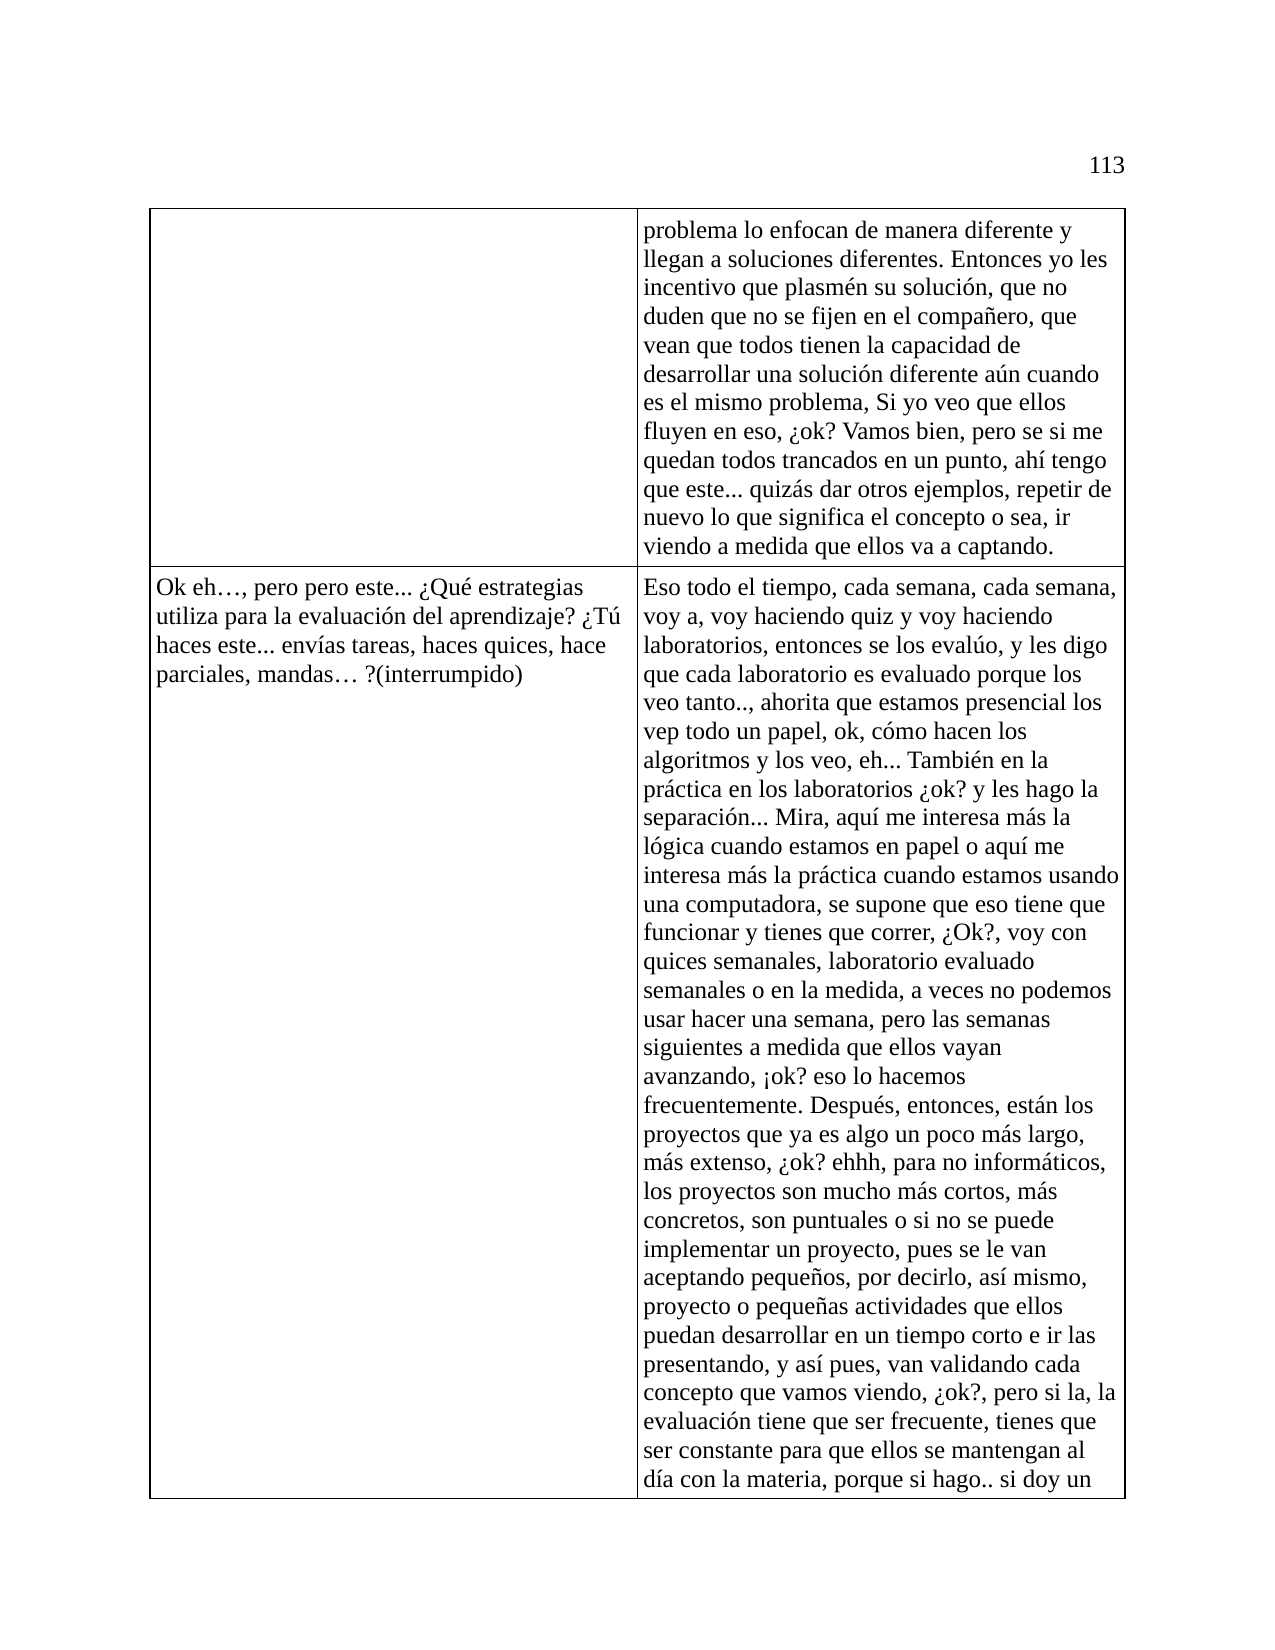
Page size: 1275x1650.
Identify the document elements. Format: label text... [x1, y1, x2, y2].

table_cell [151, 209, 637, 566]
table_cell Ok eh…, pero pero este... ¿Qué estrategias utiliza para la evaluación del aprendizaje? ¿Tú haces este... envías tareas, haces quices, hace parciales, mandas… ?(interrumpido) [151, 567, 637, 1498]
table_cell Eso todo el tiempo, cada semana, cada semana, voy a, voy haciendo quiz y voy haciendo laboratorios, entonces se los evalúo, y les digo que cada laboratorio es evaluado porque los veo tanto.., ahorita que estamos presencial los vep todo un papel, ok, cómo hacen los algoritmos y los veo, eh... También en la práctica en los laboratorios ¿ok? y les hago la separación... Mira, aquí me interesa más la lógica cuando estamos en papel o aquí me interesa más la práctica cuando estamos usando una computadora, se supone que eso tiene que funcionar y tienes que correr, ¿Ok?, voy con quices semanales, laboratorio evaluado semanales o en la medida, a veces no podemos usar hacer una semana, pero las semanas siguientes a medida que ellos vayan avanzando, ¡ok? eso lo hacemos frecuentemente. Después, entonces, están los proyectos que ya es algo un poco más largo, más extenso, ¿ok? ehhh, para no informáticos, los proyectos son mucho más cortos, más concretos, son puntuales o si no se puede implementar un proyecto, pues se le van aceptando pequeños, por decirlo, así mismo, proyecto o pequeñas actividades que ellos puedan desarrollar en un tiempo corto e ir las presentando, y así pues, van validando cada concepto que vamos viendo, ¿ok?, pero si la, la evaluación tiene que ser frecuente, tienes que ser constante para que ellos se mantengan al día con la materia, porque si hago.. si doy un [638, 567, 1124, 1498]
table_cell problema lo enfocan de manera diferente y llegan a soluciones diferentes. Entonces yo les incentivo que plasmén su solución, que no duden que no se fijen en el compañero, que vean que todos tienen la capacidad de desarrollar una solución diferente aún cuando es el mismo problema, Si yo veo que ellos fluyen en eso, ¿ok? Vamos bien, pero se si me quedan todos trancados en un punto, ahí tengo que este... quizás dar otros ejemplos, repetir de nuevo lo que significa el concepto o sea, ir viendo a medida que ellos va a captando. [638, 209, 1124, 566]
